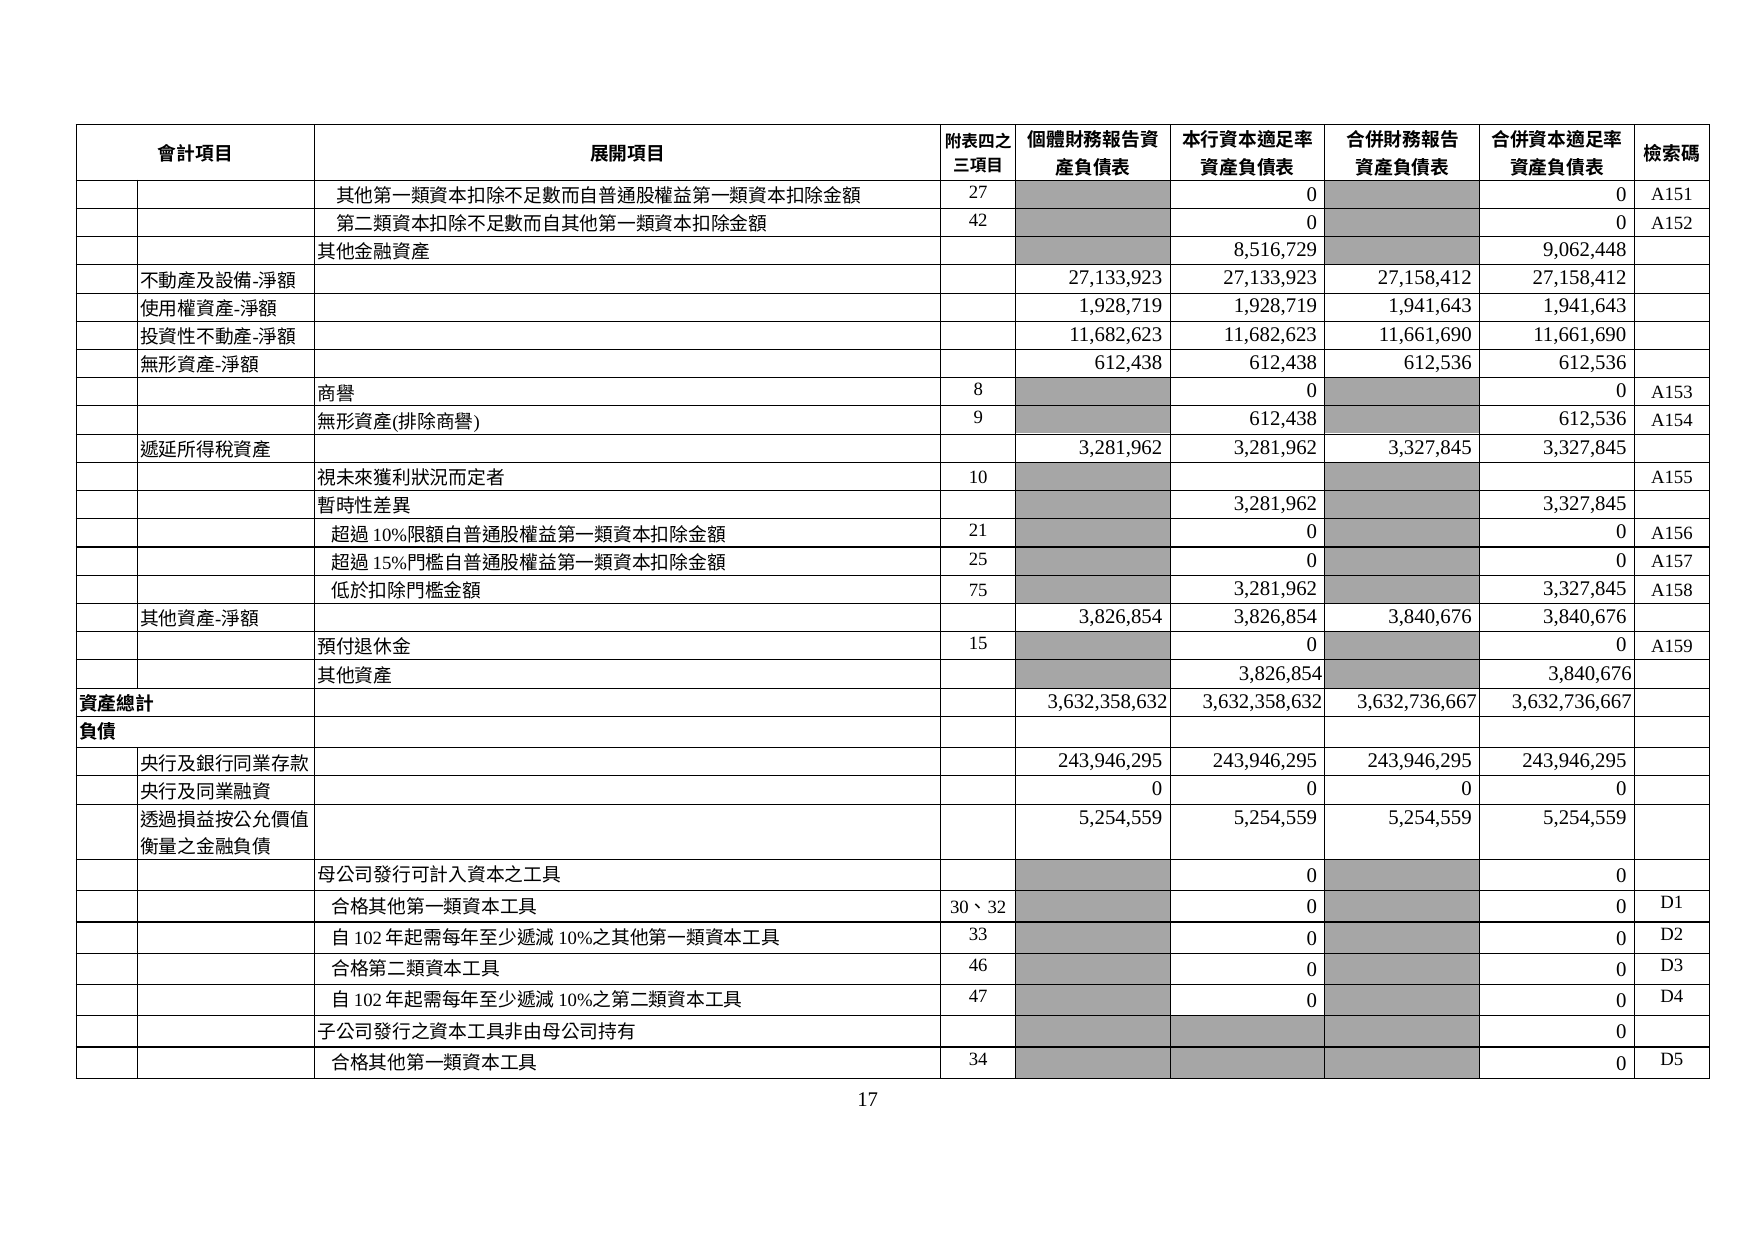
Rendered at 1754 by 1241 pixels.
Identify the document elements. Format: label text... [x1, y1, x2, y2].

table_cell 預付退休金 [315, 632, 940, 659]
table_cell 遞延所得稅資產 [138, 435, 314, 462]
table_cell 0 [1171, 954, 1324, 984]
table_header 會計項目 [77, 125, 314, 179]
table_cell [1016, 491, 1170, 518]
table_cell [138, 519, 314, 546]
table_cell [138, 891, 314, 921]
table_cell [941, 294, 1015, 321]
table_cell [1016, 548, 1170, 575]
table_cell 0 [1171, 860, 1324, 890]
table_cell [1016, 632, 1170, 659]
table_cell 9 [941, 406, 1015, 433]
table_cell D5 [1635, 1048, 1709, 1078]
table_cell [1325, 378, 1479, 405]
table_cell [1016, 237, 1170, 264]
table_cell [315, 350, 940, 377]
table_cell [138, 1048, 314, 1078]
table_cell [138, 660, 314, 688]
table_cell D3 [1635, 954, 1709, 984]
table_cell [77, 891, 137, 921]
table_cell 其他金融資產 [315, 237, 940, 264]
table_cell 合格其他第一類資本工具 [315, 1048, 940, 1078]
table_cell 0 [1171, 548, 1324, 575]
table_cell [1325, 491, 1479, 518]
table_cell [1325, 860, 1479, 890]
table_cell 0 [1480, 860, 1634, 890]
table_cell A155 [1635, 463, 1709, 490]
table_cell [1016, 860, 1170, 890]
table_cell [1325, 181, 1479, 208]
table_cell 負債 [77, 717, 314, 747]
table_cell [1635, 860, 1709, 890]
table_cell [1325, 519, 1479, 546]
table_cell [1016, 1048, 1170, 1078]
table_cell [1635, 265, 1709, 292]
table_cell [138, 463, 314, 490]
table_cell 1,941,643 [1325, 294, 1479, 321]
table_cell [77, 805, 137, 859]
table_cell 0 [1171, 519, 1324, 546]
table_cell 11,661,690 [1325, 322, 1479, 349]
table_cell 612,536 [1325, 350, 1479, 377]
table_cell 11,682,623 [1016, 322, 1170, 349]
table_cell 3,826,854 [1171, 604, 1324, 631]
table_cell [1635, 294, 1709, 321]
table_cell A152 [1635, 209, 1709, 236]
table_cell A157 [1635, 548, 1709, 575]
table_cell [1171, 463, 1324, 490]
table_cell 3,281,962 [1171, 491, 1324, 518]
table_cell [315, 748, 940, 775]
table_cell [941, 350, 1015, 377]
table_cell 央行及同業融資 [138, 776, 314, 803]
table_cell [1635, 660, 1709, 688]
table_cell [1325, 576, 1479, 603]
table_cell 0 [1480, 181, 1634, 208]
table_cell 無形資產-淨額 [138, 350, 314, 377]
table_cell 612,438 [1016, 350, 1170, 377]
table_cell 1,928,719 [1016, 294, 1170, 321]
table_cell [1016, 717, 1170, 747]
table_cell [941, 805, 1015, 859]
table_cell [77, 294, 137, 321]
table_cell [941, 604, 1015, 631]
table_cell [77, 748, 137, 775]
table_cell [77, 519, 137, 546]
table_cell [315, 689, 940, 716]
table_cell 47 [941, 985, 1015, 1015]
table_header 附表四之三項目 [941, 125, 1015, 179]
table_cell 子公司發行之資本工具非由母公司持有 [315, 1016, 940, 1046]
table_cell 使用權資產-淨額 [138, 294, 314, 321]
table_cell 其他第一類資本扣除不足數而自普通股權益第一類資本扣除金額 [315, 181, 940, 208]
table_cell [138, 378, 314, 405]
table_cell [941, 322, 1015, 349]
table_cell 3,840,676 [1480, 604, 1634, 631]
table_cell [1635, 748, 1709, 775]
table_cell 0 [1171, 923, 1324, 953]
table_cell A156 [1635, 519, 1709, 546]
table_cell [1325, 985, 1479, 1015]
table_cell 30、32 [941, 891, 1015, 921]
table_header 檢索碼 [1635, 125, 1709, 179]
table_cell [1325, 717, 1479, 747]
table_cell [1171, 717, 1324, 747]
table_cell 243,946,295 [1325, 748, 1479, 775]
table_cell [1635, 237, 1709, 264]
table_cell [1016, 519, 1170, 546]
table_cell 0 [1480, 519, 1634, 546]
table_cell 0 [1171, 985, 1324, 1015]
table_cell [1635, 350, 1709, 377]
table_cell [77, 265, 137, 292]
table_cell [1171, 1048, 1324, 1078]
table_cell 0 [1480, 891, 1634, 921]
table_cell [1016, 985, 1170, 1015]
table_cell 3,632,358,632 [1016, 689, 1170, 716]
table_cell 0 [1171, 632, 1324, 659]
table_cell 0 [1480, 954, 1634, 984]
table_cell [315, 717, 940, 747]
table_cell 0 [1480, 1048, 1634, 1078]
table_cell 3,281,962 [1171, 435, 1324, 462]
table_cell [1325, 954, 1479, 984]
table_cell [1480, 717, 1634, 747]
table_cell [941, 1016, 1015, 1046]
table_cell 75 [941, 576, 1015, 603]
table_cell 612,438 [1171, 350, 1324, 377]
table_cell 商譽 [315, 378, 940, 405]
table_cell [1635, 435, 1709, 462]
table_header 本行資本適足率 資產負債表 [1171, 125, 1324, 179]
table_cell 9,062,448 [1480, 237, 1634, 264]
table_cell 0 [1480, 378, 1634, 405]
table_cell 3,840,676 [1325, 604, 1479, 631]
table_cell [138, 209, 314, 236]
table_cell 612,536 [1480, 350, 1634, 377]
table_cell [315, 435, 940, 462]
table_cell [77, 322, 137, 349]
table_cell [77, 491, 137, 518]
table_cell 母公司發行可計入資本之工具 [315, 860, 940, 890]
table_cell 27,133,923 [1016, 265, 1170, 292]
table_cell A159 [1635, 632, 1709, 659]
table_cell 0 [1016, 776, 1170, 803]
table_cell A151 [1635, 181, 1709, 208]
table_cell [77, 576, 137, 603]
table_cell 42 [941, 209, 1015, 236]
table_cell A158 [1635, 576, 1709, 603]
table_cell [138, 491, 314, 518]
table_cell [77, 776, 137, 803]
table_cell 合格其他第一類資本工具 [315, 891, 940, 921]
table_cell [77, 350, 137, 377]
table_cell [138, 923, 314, 953]
table_cell 0 [1325, 776, 1479, 803]
table_cell 央行及銀行同業存款 [138, 748, 314, 775]
table_cell [77, 1048, 137, 1078]
table_cell 其他資產-淨額 [138, 604, 314, 631]
table_cell 11,682,623 [1171, 322, 1324, 349]
table_cell 自102年起需每年至少遞減10%之第二類資本工具 [315, 985, 940, 1015]
table_cell 投資性不動產-淨額 [138, 322, 314, 349]
table_cell 0 [1171, 378, 1324, 405]
table_cell [1016, 209, 1170, 236]
table_cell [77, 1016, 137, 1046]
table_cell [941, 776, 1015, 803]
table_cell [138, 548, 314, 575]
table_cell [1325, 660, 1479, 688]
table_cell 5,254,559 [1016, 805, 1170, 859]
table_cell [315, 805, 940, 859]
table_cell [1016, 463, 1170, 490]
table_cell [1016, 406, 1170, 433]
table_cell 25 [941, 548, 1015, 575]
table_cell 合格第二類資本工具 [315, 954, 940, 984]
table_cell 3,826,854 [1171, 660, 1324, 688]
table_cell 34 [941, 1048, 1015, 1078]
table_cell [77, 406, 137, 433]
table_cell 低於扣除門檻金額 [315, 576, 940, 603]
table_cell [77, 604, 137, 631]
table_cell D4 [1635, 985, 1709, 1015]
table_cell 33 [941, 923, 1015, 953]
table_cell [77, 548, 137, 575]
table_cell 243,946,295 [1480, 748, 1634, 775]
table_cell [941, 660, 1015, 688]
table_cell 5,254,559 [1325, 805, 1479, 859]
table_cell 0 [1480, 985, 1634, 1015]
table_header 個體財務報告資產負債表 [1016, 125, 1170, 179]
table_cell [77, 463, 137, 490]
table_cell [77, 632, 137, 659]
table_cell [138, 576, 314, 603]
table_cell [941, 689, 1015, 716]
table_cell 0 [1480, 209, 1634, 236]
table_cell 27 [941, 181, 1015, 208]
table_cell 8 [941, 378, 1015, 405]
table_cell [77, 985, 137, 1015]
table_cell [1016, 891, 1170, 921]
table_cell [1325, 632, 1479, 659]
table_cell 3,327,845 [1480, 576, 1634, 603]
table_cell 15 [941, 632, 1015, 659]
table_cell [1325, 463, 1479, 490]
table_cell [138, 985, 314, 1015]
table_cell [1325, 209, 1479, 236]
table_cell [77, 860, 137, 890]
table_cell 243,946,295 [1171, 748, 1324, 775]
table_cell 3,281,962 [1171, 576, 1324, 603]
table_cell [138, 860, 314, 890]
table_header 展開項目 [315, 125, 940, 179]
table_cell 0 [1171, 181, 1324, 208]
table_cell [941, 265, 1015, 292]
table_cell 3,840,676 [1480, 660, 1634, 688]
table_cell [138, 954, 314, 984]
table_cell [1635, 1016, 1709, 1046]
table_cell 超過15%門檻自普通股權益第一類資本扣除金額 [315, 548, 940, 575]
table_header 合併財務報告 資產負債表 [1325, 125, 1479, 179]
table_cell [77, 923, 137, 953]
table_cell [1325, 1048, 1479, 1078]
table_cell 243,946,295 [1016, 748, 1170, 775]
table_cell 27,133,923 [1171, 265, 1324, 292]
table_cell 3,281,962 [1016, 435, 1170, 462]
table_cell [77, 435, 137, 462]
table_cell [1480, 463, 1634, 490]
table_cell 3,327,845 [1325, 435, 1479, 462]
table_cell [315, 294, 940, 321]
table_cell 0 [1480, 632, 1634, 659]
table_cell [1016, 923, 1170, 953]
table_cell 透過損益按公允價值衡量之金融負債 [138, 805, 314, 859]
table_cell 8,516,729 [1171, 237, 1324, 264]
table_cell 暫時性差異 [315, 491, 940, 518]
table_cell [941, 237, 1015, 264]
table_cell [77, 209, 137, 236]
table_cell [315, 322, 940, 349]
table_cell [138, 632, 314, 659]
table_cell 3,327,845 [1480, 491, 1634, 518]
table_cell [77, 954, 137, 984]
table_cell D1 [1635, 891, 1709, 921]
table_cell [138, 1016, 314, 1046]
table_cell 不動產及設備-淨額 [138, 265, 314, 292]
table_cell [1016, 954, 1170, 984]
table_cell 視未來獲利狀況而定者 [315, 463, 940, 490]
table_cell [941, 435, 1015, 462]
table_cell [77, 181, 137, 208]
table_cell [138, 406, 314, 433]
table_cell 0 [1480, 776, 1634, 803]
table_cell [1016, 1016, 1170, 1046]
table_cell [1635, 805, 1709, 859]
table_cell 612,536 [1480, 406, 1634, 433]
table_cell 3,632,358,632 [1171, 689, 1324, 716]
table_cell [315, 776, 940, 803]
table_cell [941, 491, 1015, 518]
table_cell [1171, 1016, 1324, 1046]
table_cell 3,327,845 [1480, 435, 1634, 462]
table_header 合併資本適足率 資產負債表 [1480, 125, 1634, 179]
table_cell [1635, 491, 1709, 518]
table_cell [1325, 1016, 1479, 1046]
table_cell [1635, 604, 1709, 631]
table_cell [1325, 923, 1479, 953]
table_cell [138, 237, 314, 264]
table_cell [1635, 322, 1709, 349]
table_cell [941, 717, 1015, 747]
table_cell 5,254,559 [1171, 805, 1324, 859]
table_cell 0 [1171, 209, 1324, 236]
table_cell 無形資產(排除商譽) [315, 406, 940, 433]
table_cell 資產總計 [77, 689, 314, 716]
table_cell [77, 237, 137, 264]
table_cell [77, 660, 137, 688]
table_cell [315, 604, 940, 631]
table_cell 10 [941, 463, 1015, 490]
table_cell 0 [1171, 891, 1324, 921]
table_cell [138, 181, 314, 208]
table_cell 1,928,719 [1171, 294, 1324, 321]
table_cell 0 [1480, 923, 1634, 953]
table_cell 第二類資本扣除不足數而自其他第一類資本扣除金額 [315, 209, 940, 236]
table_cell 5,254,559 [1480, 805, 1634, 859]
table_cell 11,661,690 [1480, 322, 1634, 349]
table_cell 0 [1480, 548, 1634, 575]
table_cell [1325, 237, 1479, 264]
table_cell 21 [941, 519, 1015, 546]
table_cell [1016, 378, 1170, 405]
table_cell [1325, 406, 1479, 433]
table_cell 0 [1171, 776, 1324, 803]
table_cell 3,826,854 [1016, 604, 1170, 631]
table_cell [315, 265, 940, 292]
table_cell [1635, 776, 1709, 803]
table_cell 27,158,412 [1480, 265, 1634, 292]
table_cell 0 [1480, 1016, 1634, 1046]
table_cell [77, 378, 137, 405]
table_cell 1,941,643 [1480, 294, 1634, 321]
table_cell 27,158,412 [1325, 265, 1479, 292]
table_cell [941, 748, 1015, 775]
table_cell 其他資產 [315, 660, 940, 688]
table_cell [1325, 548, 1479, 575]
table_cell 自102年起需每年至少遞減10%之其他第一類資本工具 [315, 923, 940, 953]
table_cell D2 [1635, 923, 1709, 953]
table_cell [941, 860, 1015, 890]
table_cell 超過10%限額自普通股權益第一類資本扣除金額 [315, 519, 940, 546]
table_cell [1016, 181, 1170, 208]
table_cell [1016, 576, 1170, 603]
table_cell 3,632,736,667 [1325, 689, 1479, 716]
table_cell 46 [941, 954, 1015, 984]
table_cell [1635, 689, 1709, 716]
table_cell [1325, 891, 1479, 921]
table_cell [1016, 660, 1170, 688]
table_cell 3,632,736,667 [1480, 689, 1634, 716]
table_cell A154 [1635, 406, 1709, 433]
table_cell 612,438 [1171, 406, 1324, 433]
table_cell A153 [1635, 378, 1709, 405]
table_cell [1635, 717, 1709, 747]
